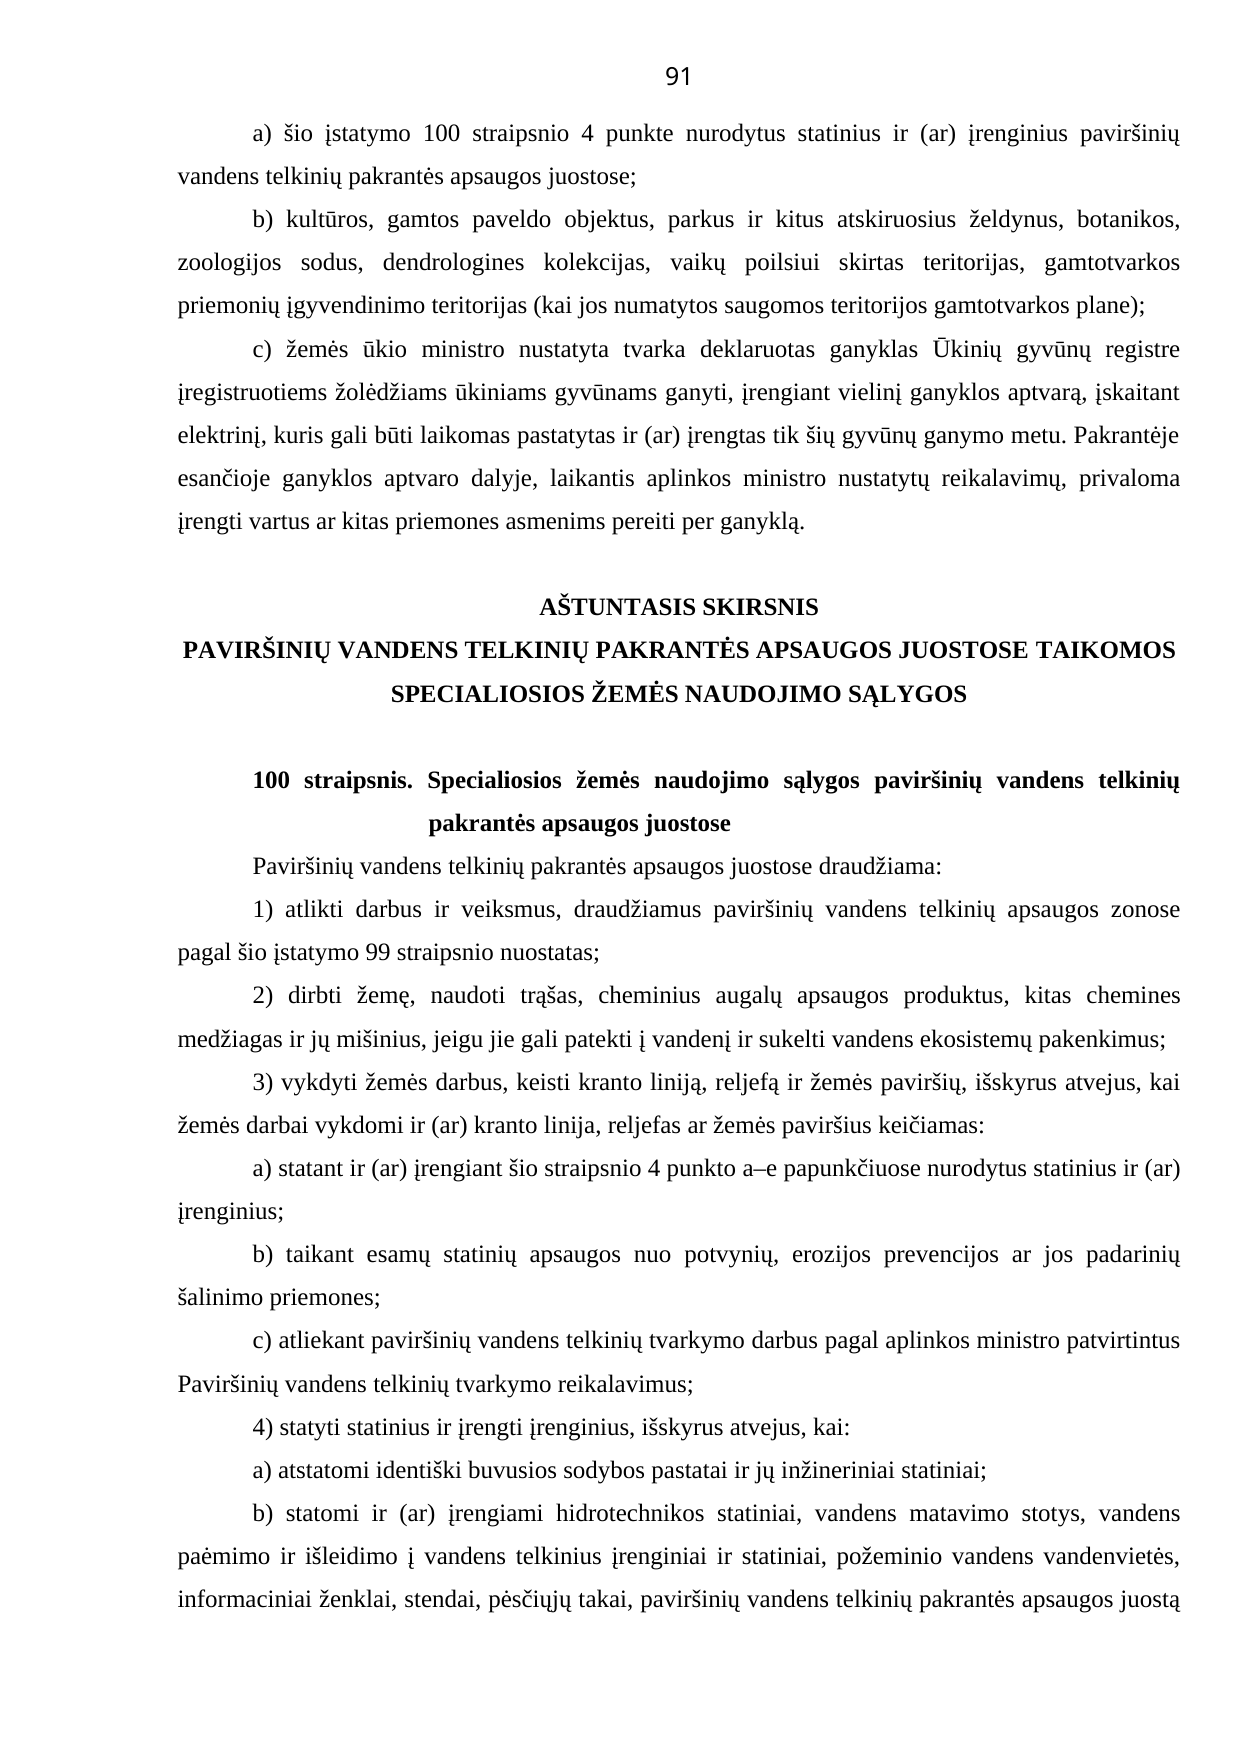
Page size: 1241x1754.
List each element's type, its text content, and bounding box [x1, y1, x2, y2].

text a) statant ir (ar) įrengiant šio straipsnio 4 punkto a–e papunkčiuose nurodytus statinius ir (ar) įrenginius; [177, 1153, 1181, 1225]
text PAVIRŠINIŲ VANDENS TELKINIŲ PAKRANTĖS APSAUGOS JUOSTOSE TAIKOMOS SPECIALIOSIOS ŽEMĖS NAUDOJIMO SĄLYGOS [177, 636, 1181, 707]
text c) žemės ūkio ministro nustatyta tvarka deklaruotas ganyklas Ūkinių gyvūnų registre įregistruotiems žolėdžiams ūkiniams gyvūnams ganyti, įrengiant vielinį ganyklos aptvarą, įskaitant elektrinį, kuris gali būti laikomas pastatytas ir (ar) įrengtas tik šių gyvūnų ganymo metu. Pakrantėje esančioje ganyklos aptvaro dalyje, laikantis aplinkos ministro nustatytų reikalavimų, privaloma įrengti vartus ar kitas priemones asmenims pereiti per ganyklą. [177, 334, 1181, 535]
text 4) statyti statinius ir įrengti įrenginius, išskyrus atvejus, kai: [177, 1412, 1181, 1441]
text 3) vykdyti žemės darbus, keisti kranto liniją, reljefą ir žemės paviršių, išskyrus atvejus, kai žemės darbai vykdomi ir (ar) kranto linija, reljefas ar žemės paviršius keičiamas: [177, 1067, 1181, 1139]
text 2) dirbti žemę, naudoti trąšas, cheminius augalų apsaugos produktus, kitas chemines medžiagas ir jų mišinius, jeigu jie gali patekti į vandenį ir sukelti vandens ekosistemų pakenkimus; [177, 981, 1181, 1052]
text Paviršinių vandens telkinių pakrantės apsaugos juostose draudžiama: [177, 851, 1181, 880]
text AŠTUNTASIS SKIRSNIS [177, 592, 1181, 621]
text b) kultūros, gamtos paveldo objektus, parkus ir kitus atskiruosius želdynus, botanikos, zoologijos sodus, dendrologines kolekcijas, vaikų poilsiui skirtas teritorijas, gamtotvarkos priemonių įgyvendinimo teritorijas (kai jos numatytos saugomos teritorijos gamtotvarkos plane); [177, 204, 1181, 319]
text b) statomi ir (ar) įrengiami hidrotechnikos statiniai, vandens matavimo stotys, vandens paėmimo ir išleidimo į vandens telkinius įrenginiai ir statiniai, požeminio vandens vandenvietės, informaciniai ženklai, stendai, pėsčiųjų takai, paviršinių vandens telkinių pakrantės apsaugos juostą [177, 1498, 1181, 1613]
text a) šio įstatymo 100 straipsnio 4 punkte nurodytus statinius ir (ar) įrenginius paviršinių vandens telkinių pakrantės apsaugos juostose; [177, 118, 1181, 190]
text c) atliekant paviršinių vandens telkinių tvarkymo darbus pagal aplinkos ministro patvirtintus Paviršinių vandens telkinių tvarkymo reikalavimus; [177, 1326, 1181, 1397]
text a) atstatomi identiški buvusios sodybos pastatai ir jų inžineriniai statiniai; [177, 1455, 1181, 1484]
text b) taikant esamų statinių apsaugos nuo potvynių, erozijos prevencijos ar jos padarinių šalinimo priemones; [177, 1239, 1181, 1311]
text 100 straipsnis. Specialiosios žemės naudojimo sąlygos paviršinių vandens telkinių pakrantės apsaugos juostose [252, 765, 1181, 837]
text 1) atlikti darbus ir veiksmus, draudžiamus paviršinių vandens telkinių apsaugos zonose pagal šio įstatymo 99 straipsnio nuostatas; [177, 894, 1181, 966]
